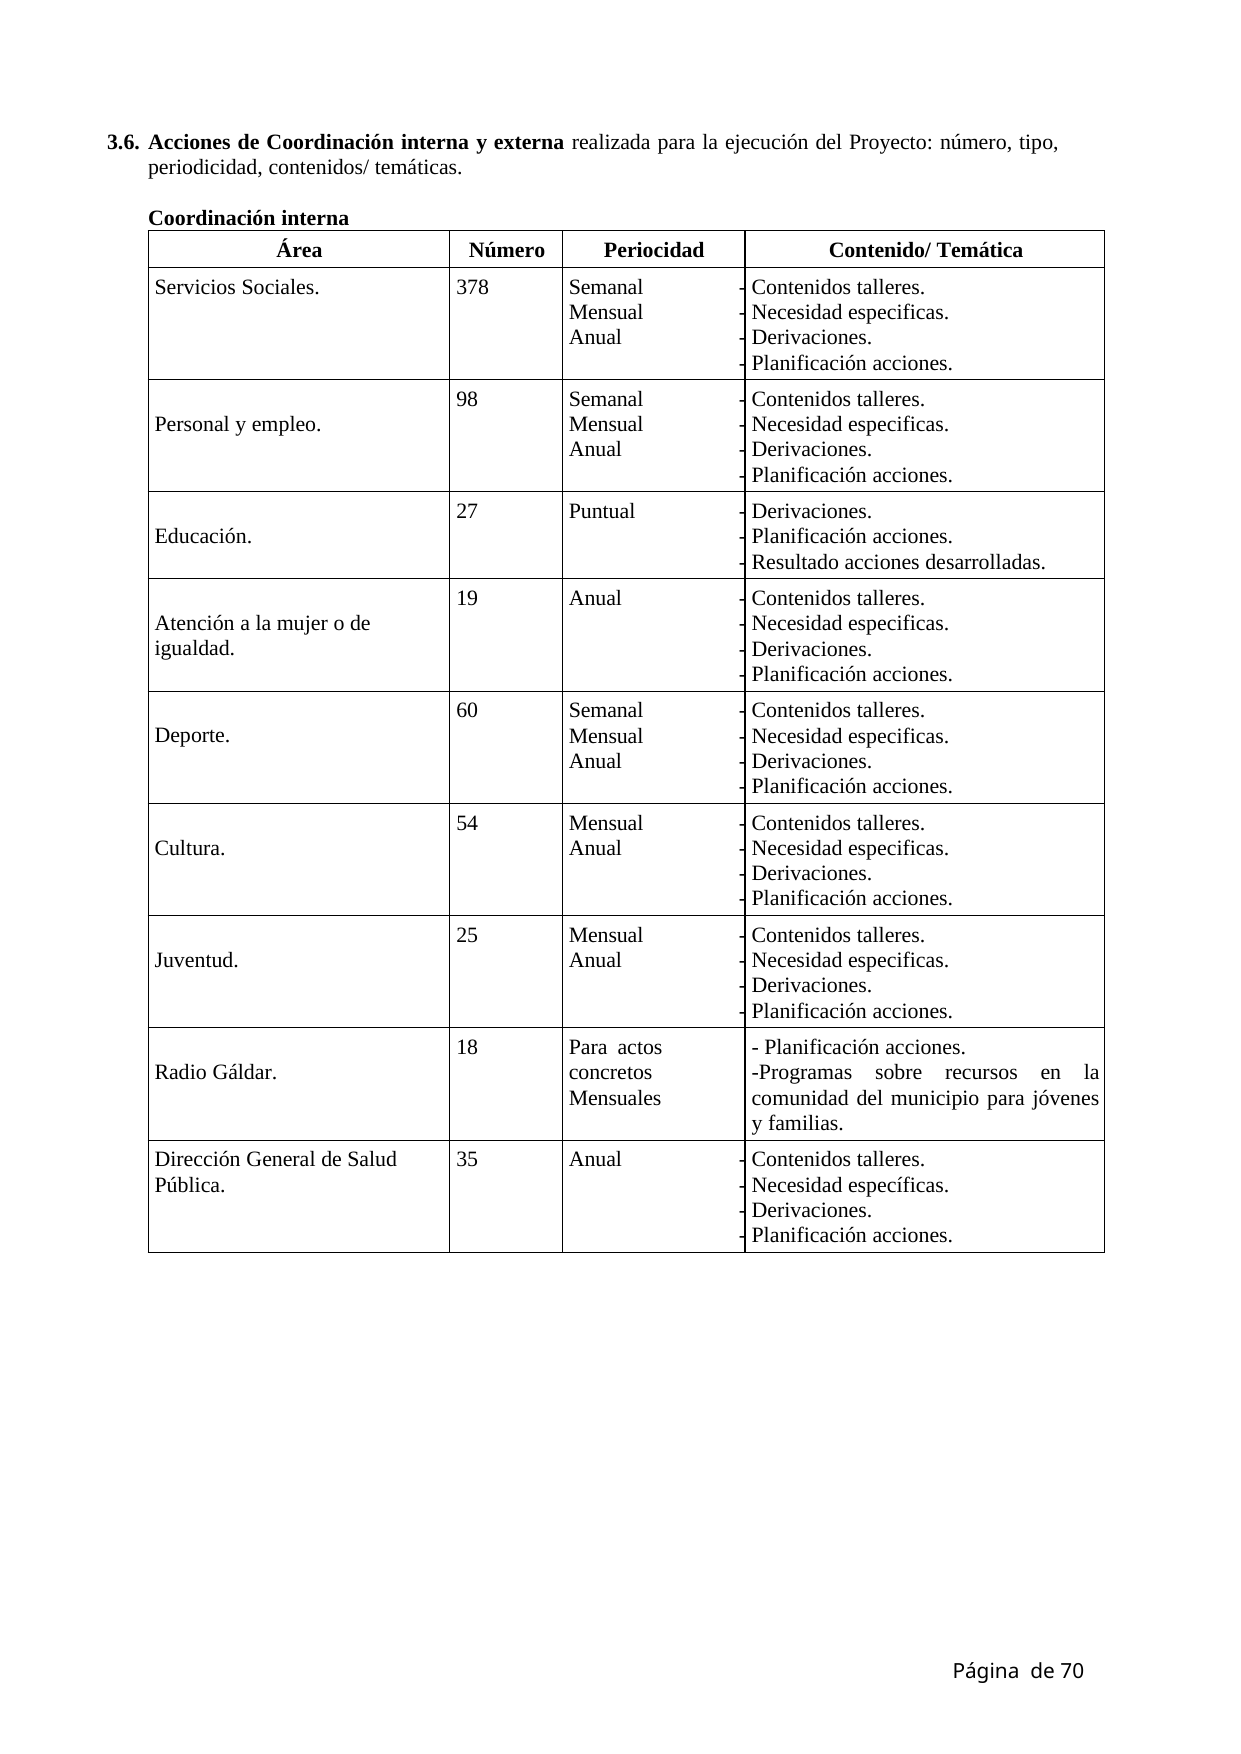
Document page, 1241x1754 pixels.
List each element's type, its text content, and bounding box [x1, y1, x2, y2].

table_cell Anual [563, 579, 744, 691]
table_cell Semanal Mensual Anual [563, 692, 744, 803]
table_cell Semanal Mensual Anual [563, 380, 744, 491]
table_cell 25 [450, 916, 562, 1027]
table_cell Mensual Anual [563, 916, 744, 1027]
table_cell 35 [450, 1141, 562, 1252]
table_cell Dirección General de Salud Pública. [149, 1141, 449, 1252]
table_cell Anual [563, 1141, 744, 1252]
table_cell 54 [450, 804, 562, 915]
table_cell Educación. [149, 492, 449, 578]
table_cell 98 [450, 380, 562, 491]
subtitle Coordinación interna [148, 205, 1163, 230]
list Acciones de Coordinación interna y externa realizada para la ejecución del Proyecto: número, tipo, periodicidad, contenidos/ temáticas. [107, 129, 1103, 179]
table_cell Contenidos talleres. Necesidad especificas. Derivaciones. Planificación acciones. [746, 916, 1104, 1027]
table_cell Contenidos talleres. Necesidad específicas. Derivaciones. Planificación acciones. [746, 1141, 1104, 1252]
table_header Número [450, 231, 562, 267]
table_cell Cultura. [149, 804, 449, 915]
table_cell 19 [450, 579, 562, 691]
table_cell Contenidos talleres. Necesidad especificas. Derivaciones. Planificación acciones. [746, 380, 1104, 491]
table_cell Deporte. [149, 692, 449, 803]
table_cell 60 [450, 692, 562, 803]
table_header Periocidad [563, 231, 744, 267]
table_cell 27 [450, 492, 562, 578]
table_cell Mensual Anual [563, 804, 744, 915]
table_cell Contenidos talleres. Necesidad especificas. Derivaciones. Planificación acciones. [746, 579, 1104, 691]
table_cell Servicios Sociales. [149, 268, 449, 379]
table_header Contenido/ Temática [746, 231, 1104, 267]
table_cell Puntual [563, 492, 744, 578]
table_header Área [149, 231, 449, 267]
table_cell Contenidos talleres. Necesidad especificas. Derivaciones. Planificación acciones. [746, 804, 1104, 915]
table_cell Semanal Mensual Anual [563, 268, 744, 379]
table_cell Derivaciones. Planificación acciones. Resultado acciones desarrolladas. [746, 492, 1104, 578]
table_cell Contenidos talleres. Necesidad especificas. Derivaciones. Planificación acciones. [746, 268, 1104, 379]
table_cell Para actos concretos Mensuales [563, 1028, 744, 1139]
table_cell Contenidos talleres. Necesidad especificas. Derivaciones. Planificación acciones. [746, 692, 1104, 803]
table_cell Personal y empleo. [149, 380, 449, 491]
table_cell - Planificación acciones. -Programas sobre recursos en la comunidad del municipio para jóvenes y familias. [746, 1028, 1104, 1139]
table_cell Atención a la mujer o de igualdad. [149, 579, 449, 691]
table_cell 18 [450, 1028, 562, 1139]
table_cell Juventud. [149, 916, 449, 1027]
table_cell 378 [450, 268, 562, 379]
table_cell Radio Gáldar. [149, 1028, 449, 1139]
